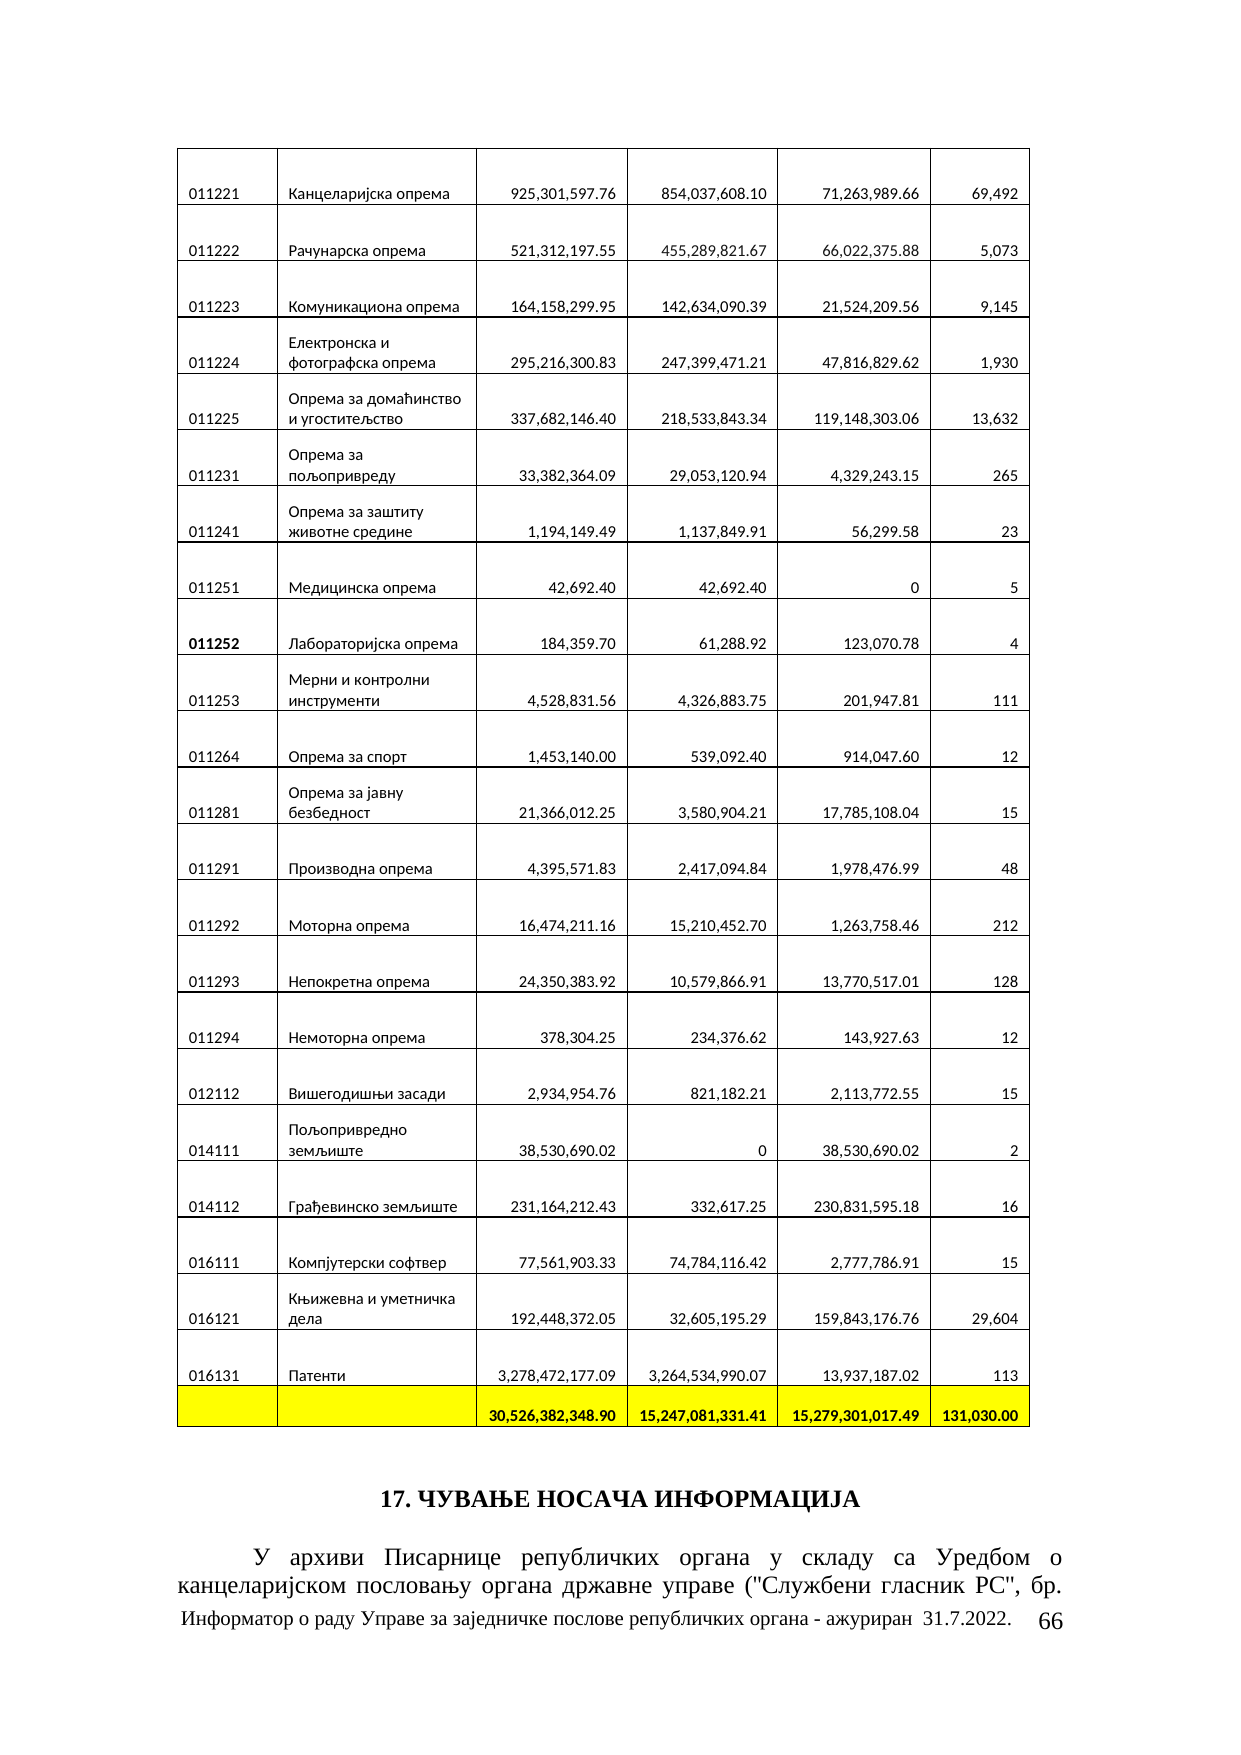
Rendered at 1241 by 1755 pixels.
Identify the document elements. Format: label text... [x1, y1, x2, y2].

table_cell Лабораторијска опрема [278, 599, 476, 654]
table_cell 29,604 [931, 1274, 1029, 1329]
table_cell 3,278,472,177.09 [477, 1330, 627, 1385]
table_cell 1,453,140.00 [477, 711, 627, 766]
table_cell 47,816,829.62 [778, 318, 930, 373]
table_cell 332,617.25 [628, 1161, 777, 1216]
table_cell 3,580,904.21 [628, 768, 777, 823]
table_cell 9,145 [931, 261, 1029, 316]
table_cell Компјутерски софтвер [278, 1218, 476, 1273]
table_cell 016131 [178, 1330, 277, 1385]
table_cell 123,070.78 [778, 599, 930, 654]
table_cell 234,376.62 [628, 993, 777, 1048]
table_cell 29,053,120.94 [628, 430, 777, 485]
table_cell 455,289,821.67 [628, 205, 777, 260]
table_cell 17,785,108.04 [778, 768, 930, 823]
table_cell 5,073 [931, 205, 1029, 260]
table_cell Електронска и фотографска опрема [278, 318, 476, 373]
table_cell 3,264,534,990.07 [628, 1330, 777, 1385]
table_cell 011264 [178, 711, 277, 766]
table_cell 13,770,517.01 [778, 936, 930, 991]
table_cell 014111 [178, 1105, 277, 1160]
table_cell 15 [931, 1218, 1029, 1273]
table_cell Моторна опрема [278, 880, 476, 935]
table_cell 12 [931, 711, 1029, 766]
table_cell 014112 [178, 1161, 277, 1216]
table_cell 119,148,303.06 [778, 374, 930, 429]
table_cell 854,037,608.10 [628, 149, 777, 204]
table_cell Грађевинско земљиште [278, 1161, 476, 1216]
table_cell 337,682,146.40 [477, 374, 627, 429]
table_cell 56,299.58 [778, 486, 930, 541]
table_cell 011222 [178, 205, 277, 260]
table_cell 011224 [178, 318, 277, 373]
table_cell 15 [931, 768, 1029, 823]
table_cell 10,579,866.91 [628, 936, 777, 991]
table_cell Патенти [278, 1330, 476, 1385]
table_cell 011281 [178, 768, 277, 823]
table_cell 142,634,090.39 [628, 261, 777, 316]
table_cell Производна опрема [278, 824, 476, 879]
table_cell [278, 1386, 476, 1426]
table_cell Вишегодишњи засади [278, 1049, 476, 1104]
table_cell 2,777,786.91 [778, 1218, 930, 1273]
table_cell 184,359.70 [477, 599, 627, 654]
table_cell 201,947.81 [778, 655, 930, 710]
table_cell 131,030.00 [931, 1386, 1029, 1426]
table_cell Опрема за јавну безбедност [278, 768, 476, 823]
table_cell 011293 [178, 936, 277, 991]
table_cell 38,530,690.02 [477, 1105, 627, 1160]
table_cell 2,417,094.84 [628, 824, 777, 879]
table_cell 24,350,383.92 [477, 936, 627, 991]
table_cell 011225 [178, 374, 277, 429]
table_cell 71,263,989.66 [778, 149, 930, 204]
table_cell 69,492 [931, 149, 1029, 204]
table_cell 295,216,300.83 [477, 318, 627, 373]
table_cell 521,312,197.55 [477, 205, 627, 260]
table_cell 13,632 [931, 374, 1029, 429]
table_cell Мерни и контролни инструменти [278, 655, 476, 710]
table_cell 011253 [178, 655, 277, 710]
table_cell Опрема за заштиту животне средине [278, 486, 476, 541]
table_cell 231,164,212.43 [477, 1161, 627, 1216]
table_cell 42,692.40 [628, 543, 777, 598]
table_cell 0 [778, 543, 930, 598]
table_cell 016111 [178, 1218, 277, 1273]
table_cell 77,561,903.33 [477, 1218, 627, 1273]
table_cell 011251 [178, 543, 277, 598]
table_cell 230,831,595.18 [778, 1161, 930, 1216]
table_cell 1,194,149.49 [477, 486, 627, 541]
table_cell 48 [931, 824, 1029, 879]
table_cell 74,784,116.42 [628, 1218, 777, 1273]
table_cell 42,692.40 [477, 543, 627, 598]
table_cell 4,329,243.15 [778, 430, 930, 485]
table_cell 1,263,758.46 [778, 880, 930, 935]
table_cell 4,326,883.75 [628, 655, 777, 710]
text У архиви Писарнице републичких органа у складу са Уредбом о канцеларијском пословању органа државне управе (''Службени гласник РС'', бр. [177, 1542, 1063, 1599]
table_cell 212 [931, 880, 1029, 935]
table_cell 15,210,452.70 [628, 880, 777, 935]
table_cell Канцеларијска опрема [278, 149, 476, 204]
table_cell 66,022,375.88 [778, 205, 930, 260]
table_cell 0 [628, 1105, 777, 1160]
table_cell 15,247,081,331.41 [628, 1386, 777, 1426]
table_cell 143,927.63 [778, 993, 930, 1048]
table_cell Комуникациона опрема [278, 261, 476, 316]
table_cell Опрема за пољопривреду [278, 430, 476, 485]
table_cell 1,978,476.99 [778, 824, 930, 879]
table_cell 011292 [178, 880, 277, 935]
table_cell 164,158,299.95 [477, 261, 627, 316]
table_cell 265 [931, 430, 1029, 485]
table_cell 011252 [178, 599, 277, 654]
table_cell 378,304.25 [477, 993, 627, 1048]
table_cell 159,843,176.76 [778, 1274, 930, 1329]
table_cell 21,366,012.25 [477, 768, 627, 823]
table_cell 2,113,772.55 [778, 1049, 930, 1104]
table_cell 32,605,195.29 [628, 1274, 777, 1329]
table_cell 011241 [178, 486, 277, 541]
table_cell 38,530,690.02 [778, 1105, 930, 1160]
table_cell 21,524,209.56 [778, 261, 930, 316]
table_cell 821,182.21 [628, 1049, 777, 1104]
table_cell 128 [931, 936, 1029, 991]
table_cell 011294 [178, 993, 277, 1048]
table_cell 12 [931, 993, 1029, 1048]
table_cell 15 [931, 1049, 1029, 1104]
table_cell 011231 [178, 430, 277, 485]
table_cell 4 [931, 599, 1029, 654]
text 17. ЧУВАЊЕ НОСАЧА ИНФОРМАЦИЈА [177, 1484, 1063, 1513]
table_cell Непокретна опрема [278, 936, 476, 991]
table_cell 011223 [178, 261, 277, 316]
table_cell Медицинска опрема [278, 543, 476, 598]
table_cell 925,301,597.76 [477, 149, 627, 204]
table_cell 914,047.60 [778, 711, 930, 766]
table_cell 33,382,364.09 [477, 430, 627, 485]
table_cell 61,288.92 [628, 599, 777, 654]
table_cell 011291 [178, 824, 277, 879]
table_cell 011221 [178, 149, 277, 204]
table_cell 1,137,849.91 [628, 486, 777, 541]
table_cell Опрема за домаћинство и угоститељство [278, 374, 476, 429]
table_cell Пољопривредно земљиште [278, 1105, 476, 1160]
table_cell 1,930 [931, 318, 1029, 373]
table_cell 4,528,831.56 [477, 655, 627, 710]
table_cell 111 [931, 655, 1029, 710]
table_cell 30,526,382,348.90 [477, 1386, 627, 1426]
table_cell Књижевна и уметничка дела [278, 1274, 476, 1329]
table_cell 2,934,954.76 [477, 1049, 627, 1104]
table_cell 16 [931, 1161, 1029, 1216]
table_cell 15,279,301,017.49 [778, 1386, 930, 1426]
table_cell 218,533,843.34 [628, 374, 777, 429]
table_cell 539,092.40 [628, 711, 777, 766]
table_cell 247,399,471.21 [628, 318, 777, 373]
table_cell 13,937,187.02 [778, 1330, 930, 1385]
table_cell 4,395,571.83 [477, 824, 627, 879]
table_cell 016121 [178, 1274, 277, 1329]
table_cell [178, 1386, 277, 1426]
table_cell 5 [931, 543, 1029, 598]
table_cell 192,448,372.05 [477, 1274, 627, 1329]
table_cell 113 [931, 1330, 1029, 1385]
table_cell 2 [931, 1105, 1029, 1160]
table_cell 23 [931, 486, 1029, 541]
table_cell 012112 [178, 1049, 277, 1104]
table_cell Немоторна опрема [278, 993, 476, 1048]
table_cell Рачунарска опрема [278, 205, 476, 260]
table_cell Опрема за спорт [278, 711, 476, 766]
table_cell 16,474,211.16 [477, 880, 627, 935]
